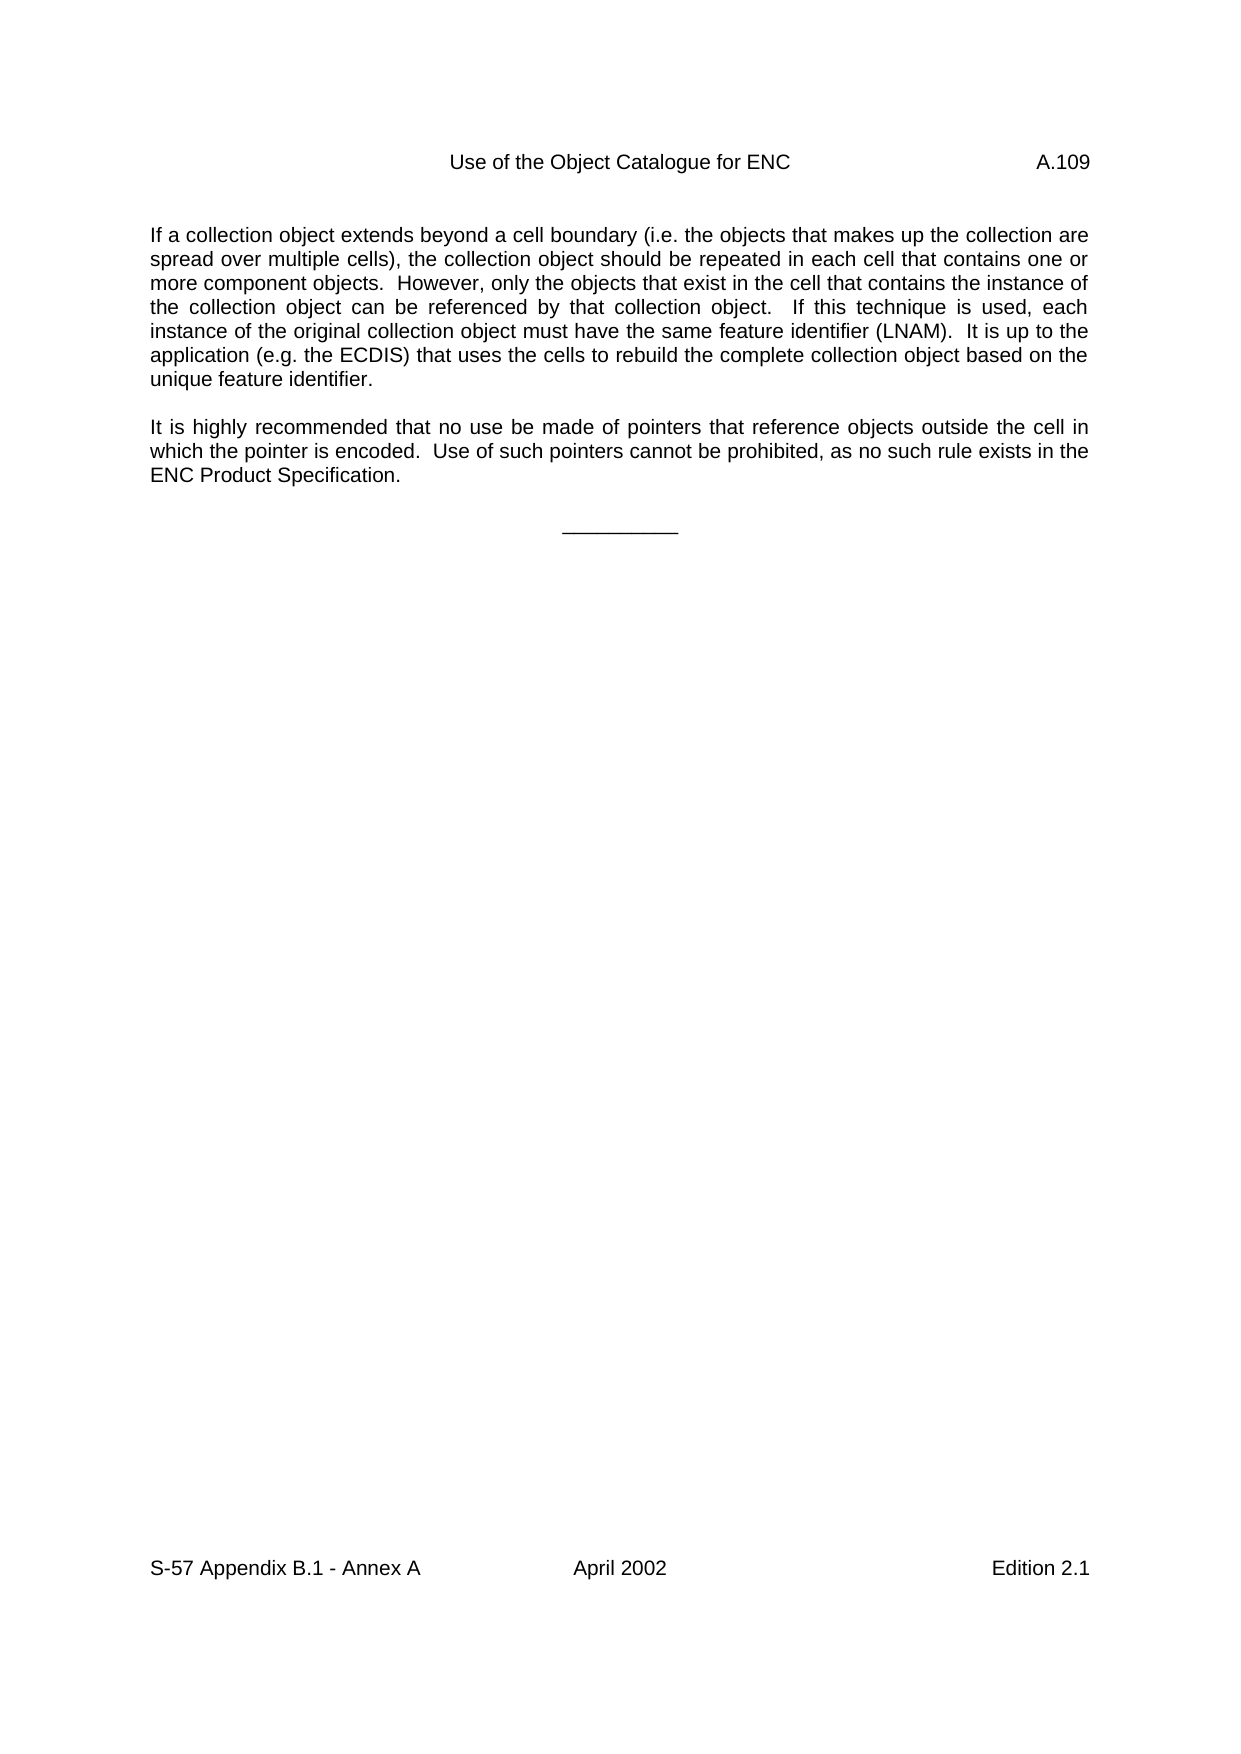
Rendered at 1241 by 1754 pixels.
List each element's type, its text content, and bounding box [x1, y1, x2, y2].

text It is highly recommended that no use be made of pointers that reference objects outside the cell in which the pointer is encoded. Use of such pointers cannot be prohibited, as no such rule exists in the ENC Product Specification. [150, 414, 1090, 486]
text If a collection object extends beyond a cell boundary (i.e. the objects that makes up the collection are spread over multiple cells), the collection object should be repeated in each cell that contains one or more component objects. However, only the objects that exist in the cell that contains the instance of the collection object can be referenced by that collection object. If this technique is used, each instance of the original collection object must have the same feature identifier (LNAM). It is up to the application (e.g. the ECDIS) that uses the cells to rebuild the complete collection object based on the unique feature identifier. [150, 223, 1090, 391]
text __________ [150, 510, 1090, 534]
